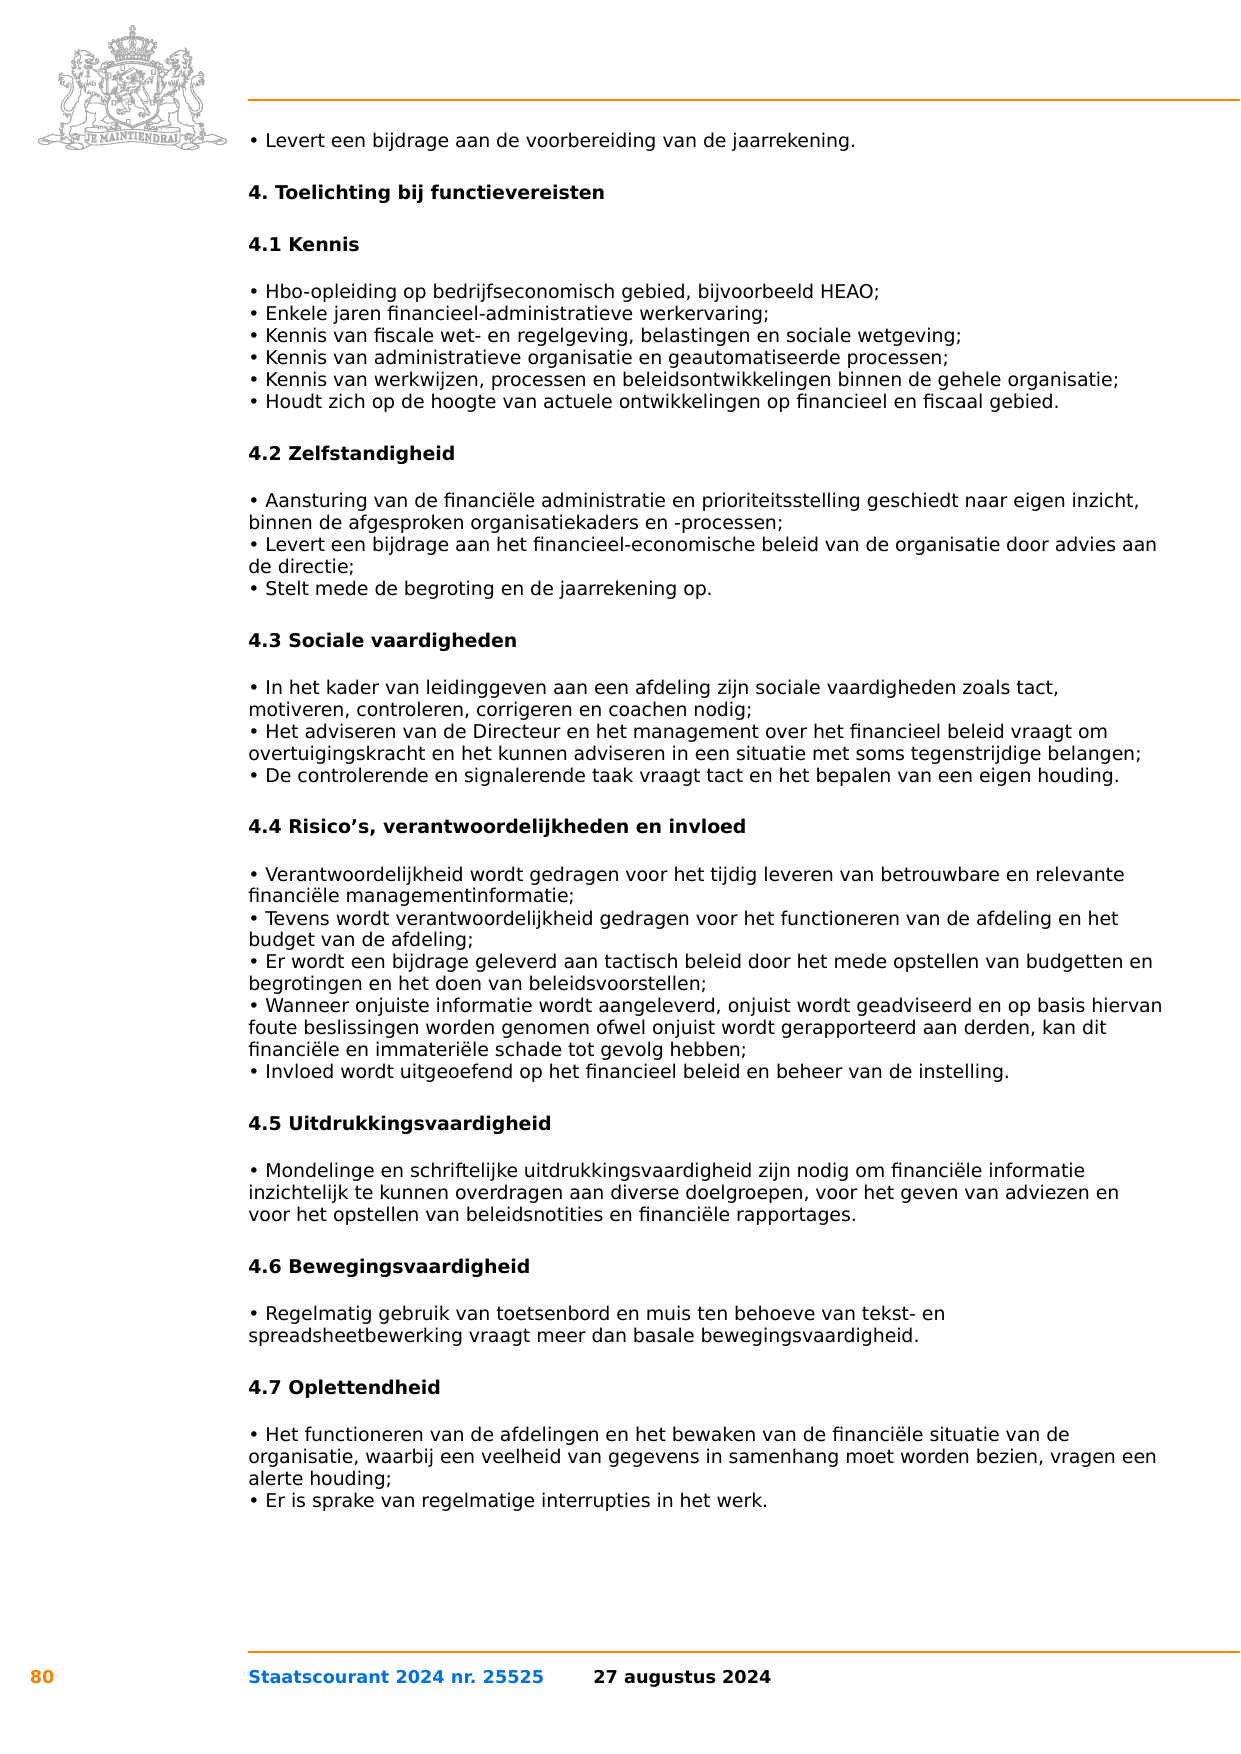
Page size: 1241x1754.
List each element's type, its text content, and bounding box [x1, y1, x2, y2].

text • Levert een bijdrage aan de voorbereiding van de jaarrekening. [248, 130, 1163, 152]
subtitle 4. Toelichting bij functievereisten [248, 182, 1163, 204]
text • Invloed wordt uitgeoefend op het financieel beleid en beheer van de instelling. [248, 1061, 1163, 1083]
text • Tevens wordt verantwoordelijkheid gedragen voor het functioneren van de afdeling en het budget van de afdeling; [248, 907, 1163, 951]
text • Aansturing van de financiële administratie en prioriteitsstelling geschiedt naar eigen inzicht, binnen de afgesproken organisatiekaders en -processen; [248, 490, 1163, 534]
text • De controlerende en signalerende taak vraagt tact en het bepalen van een eigen houding. [248, 764, 1163, 786]
picture [38, 25, 227, 150]
text • Hbo-opleiding op bedrijfseconomisch gebied, bijvoorbeeld HEAO; [248, 281, 1163, 303]
subtitle 4.3 Sociale vaardigheden [248, 629, 1163, 652]
text • Kennis van administratieve organisatie en geautomatiseerde processen; [248, 347, 1163, 369]
subtitle 4.2 Zelfstandigheid [248, 443, 1163, 465]
text • Houdt zich op de hoogte van actuele ontwikkelingen op financieel en fiscaal gebied. [248, 391, 1163, 413]
subtitle 4.6 Bewegingsvaardigheid [248, 1256, 1163, 1278]
text • Regelmatig gebruik van toetsenbord en muis ten behoeve van tekst- en spreadsheetbewerking vraagt meer dan basale bewegingsvaardigheid. [248, 1303, 1163, 1347]
text • In het kader van leidinggeven aan een afdeling zijn sociale vaardigheden zoals tact, motiveren, controleren, corrigeren en coachen nodig; [248, 677, 1163, 721]
text • Er is sprake van regelmatige interrupties in het werk. [248, 1490, 1163, 1512]
subtitle 4.7 Oplettendheid [248, 1377, 1163, 1399]
subtitle 4.5 Uitdrukkingsvaardigheid [248, 1113, 1163, 1135]
text • Wanneer onjuiste informatie wordt aangeleverd, onjuist wordt geadviseerd en op basis hiervan foute beslissingen worden genomen ofwel onjuist wordt gerapporteerd aan derden, kan dit financiële en immateriële schade tot gevolg hebben; [248, 995, 1163, 1061]
subtitle 4.4 Risico’s, verantwoordelijkheden en invloed [248, 816, 1163, 838]
text • Enkele jaren financieel-administratieve werkervaring; [248, 303, 1163, 325]
text • Mondelinge en schriftelijke uitdrukkingsvaardigheid zijn nodig om financiële informatie inzichtelijk te kunnen overdragen aan diverse doelgroepen, voor het geven van adviezen en voor het opstellen van beleidsnotities en financiële rapportages. [248, 1160, 1163, 1226]
text • Stelt mede de begroting en de jaarrekening op. [248, 578, 1163, 599]
text • Er wordt een bijdrage geleverd aan tactisch beleid door het mede opstellen van budgetten en begrotingen en het doen van beleidsvoorstellen; [248, 951, 1163, 995]
text • Levert een bijdrage aan het financieel-economische beleid van de organisatie door advies aan de directie; [248, 534, 1163, 578]
subtitle 4.1 Kennis [248, 234, 1163, 256]
text • Het functioneren van de afdelingen en het bewaken van de financiële situatie van de organisatie, waarbij een veelheid van gegevens in samenhang moet worden bezien, vragen een alerte houding; [248, 1424, 1163, 1490]
text • Kennis van werkwijzen, processen en beleidsontwikkelingen binnen de gehele organisatie; [248, 369, 1163, 391]
text • Het adviseren van de Directeur en het management over het financieel beleid vraagt om overtuigingskracht en het kunnen adviseren in een situatie met soms tegenstrijdige belangen; [248, 721, 1163, 764]
text • Verantwoordelijkheid wordt gedragen voor het tijdig leveren van betrouwbare en relevante financiële managementinformatie; [248, 863, 1163, 907]
text • Kennis van fiscale wet- en regelgeving, belastingen en sociale wetgeving; [248, 325, 1163, 347]
